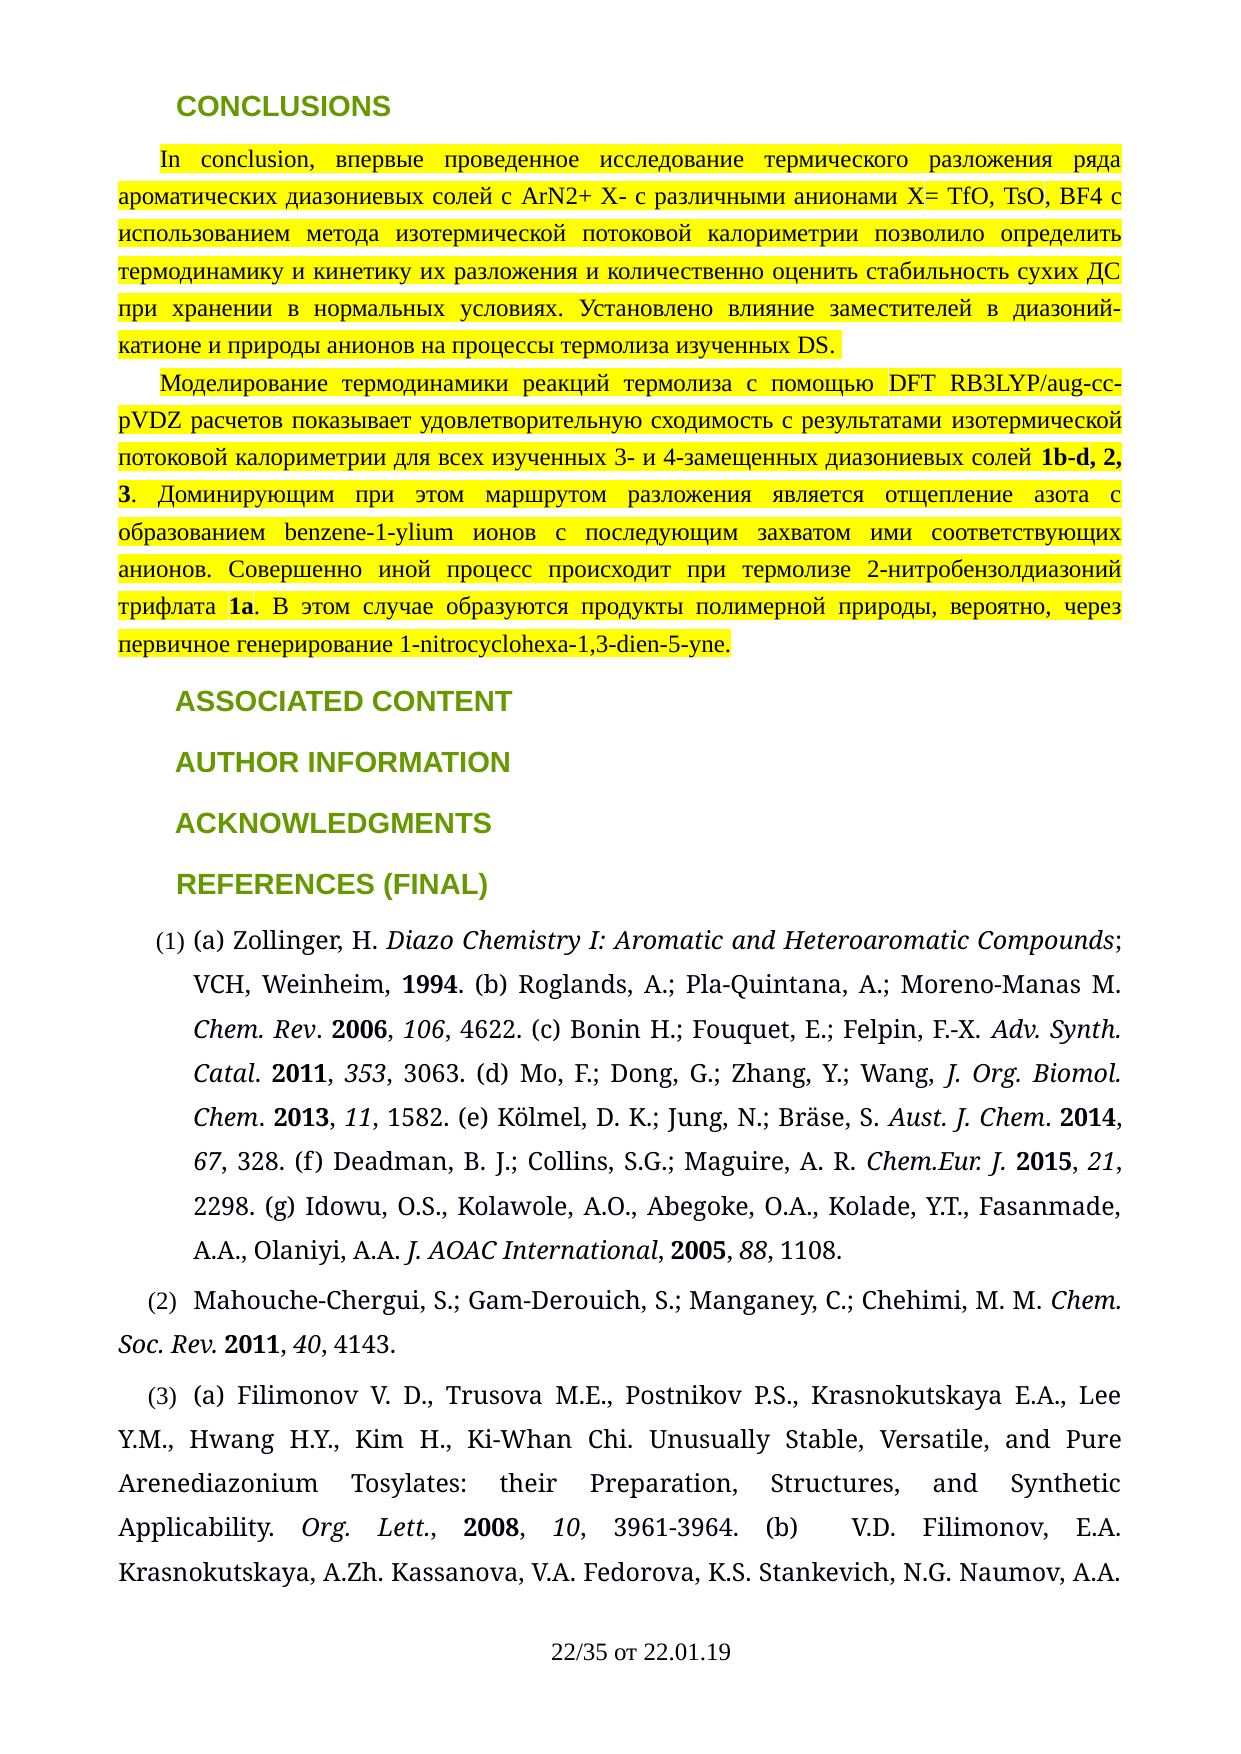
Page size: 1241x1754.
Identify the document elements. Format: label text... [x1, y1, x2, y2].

subtitle ASSOCIATED CONTENT [118, 684, 1122, 717]
text In conclusion, впервые проведенное исследование термического разложения ряда ароматических диазониевых солей с ArN2+ X- с различными анионами X= TfO, TsO, BF4 с использованием метода изотермической потоковой калориметрии позволило определить термодинамику и кинетику их разложения и количественно оценить стабильность сухих ДС при хранении в нормальных условиях. Установлено влияние заместителей в диазоний-катионе и природы анионов на процессы термолиза изученных DS. [118, 144, 1122, 359]
text Моделирование термодинамики реакций термолиза с помощью DFT RB3LYP/aug-cc-pVDZ расчетов показывает удовлетворительную сходимость с результатами изотермической потоковой калориметрии для всех изученных 3- и 4-замещенных диазониевых солей 1b-d, 2, 3. Доминирующим при этом маршрутом разложения является отщепление азота с образованием benzene-1-ylium ионов с последующим захватом ими соответствующих анионов. Совершенно иной процесс происходит при термолизе 2-нитробензолдиазоний трифлата 1a. В этом случае образуются продукты полимерной природы, вероятно, через первичное генерирование 1-nitrocyclohexa-1,3-dien-5-yne. [118, 368, 1122, 657]
subtitle ACKNOWLEDGMENTS [118, 806, 1122, 840]
list Mahouche-Chergui, S.; Gam-Derouich, S.; Manganey, C.; Chehimi, M. M. Chem. Soc. Rev. 2011, 40, 4143. [118, 1283, 1122, 1361]
subtitle AUTHOR INFORMATION [118, 745, 1122, 778]
subtitle CONCLUSIONS [118, 88, 1122, 122]
list (a) Zollinger, H. Diazo Chemistry I: Aromatic and Heteroaromatic Compounds; VCH, Weinheim, 1994. (b) Roglands, A.; Pla-Quintana, A.; Moreno-Manas M. Chem. Rev. 2006, 106, 4622. (c) Bonin H.; Fouquet, E.; Felpin, F.-X. Adv. Synth. Catal. 2011, 353, 3063. (d) Mo, F.; Dong, G.; Zhang, Y.; Wang, J. Org. Biomol. Chem. 2013, 11, 1582. (e) Kölmel, D. K.; Jung, N.; Bräse, S. Aust. J. Chem. 2014, 67, 328. (f) Deadman, B. J.; Collins, S.G.; Maguire, A. R. Chem.Eur. J. 2015, 21, 2298. (g) Idowu, O.S., Kolawole, A.O., Abegoke, O.A., Kolade, Y.T., Fasanmade, A.A., Olaniyi, A.A. J. AOAC International, 2005, 88, 1108. [156, 923, 1122, 1267]
subtitle REFERENCES (fINAL) [118, 867, 1122, 901]
list (a) Filimonov V. D., Trusova M.E., Postnikov P.S., Krasnokutskaya E.A., Lee Y.M., Hwang H.Y., Kim H., Ki-Whan Chi. Unusually Stable, Versatile, and Pure Arenediazonium Tosylates: their Preparation, Structures, and Synthetic Applicability. Org. Lett., 2008, 10, 3961-3964. (b) V.D. Filimonov, E.A. Krasnokutskaya, A.Zh. Kassanova, V.A. Fedorova, K.S. Stankevich, N.G. Naumov, A.A. [118, 1377, 1122, 1588]
